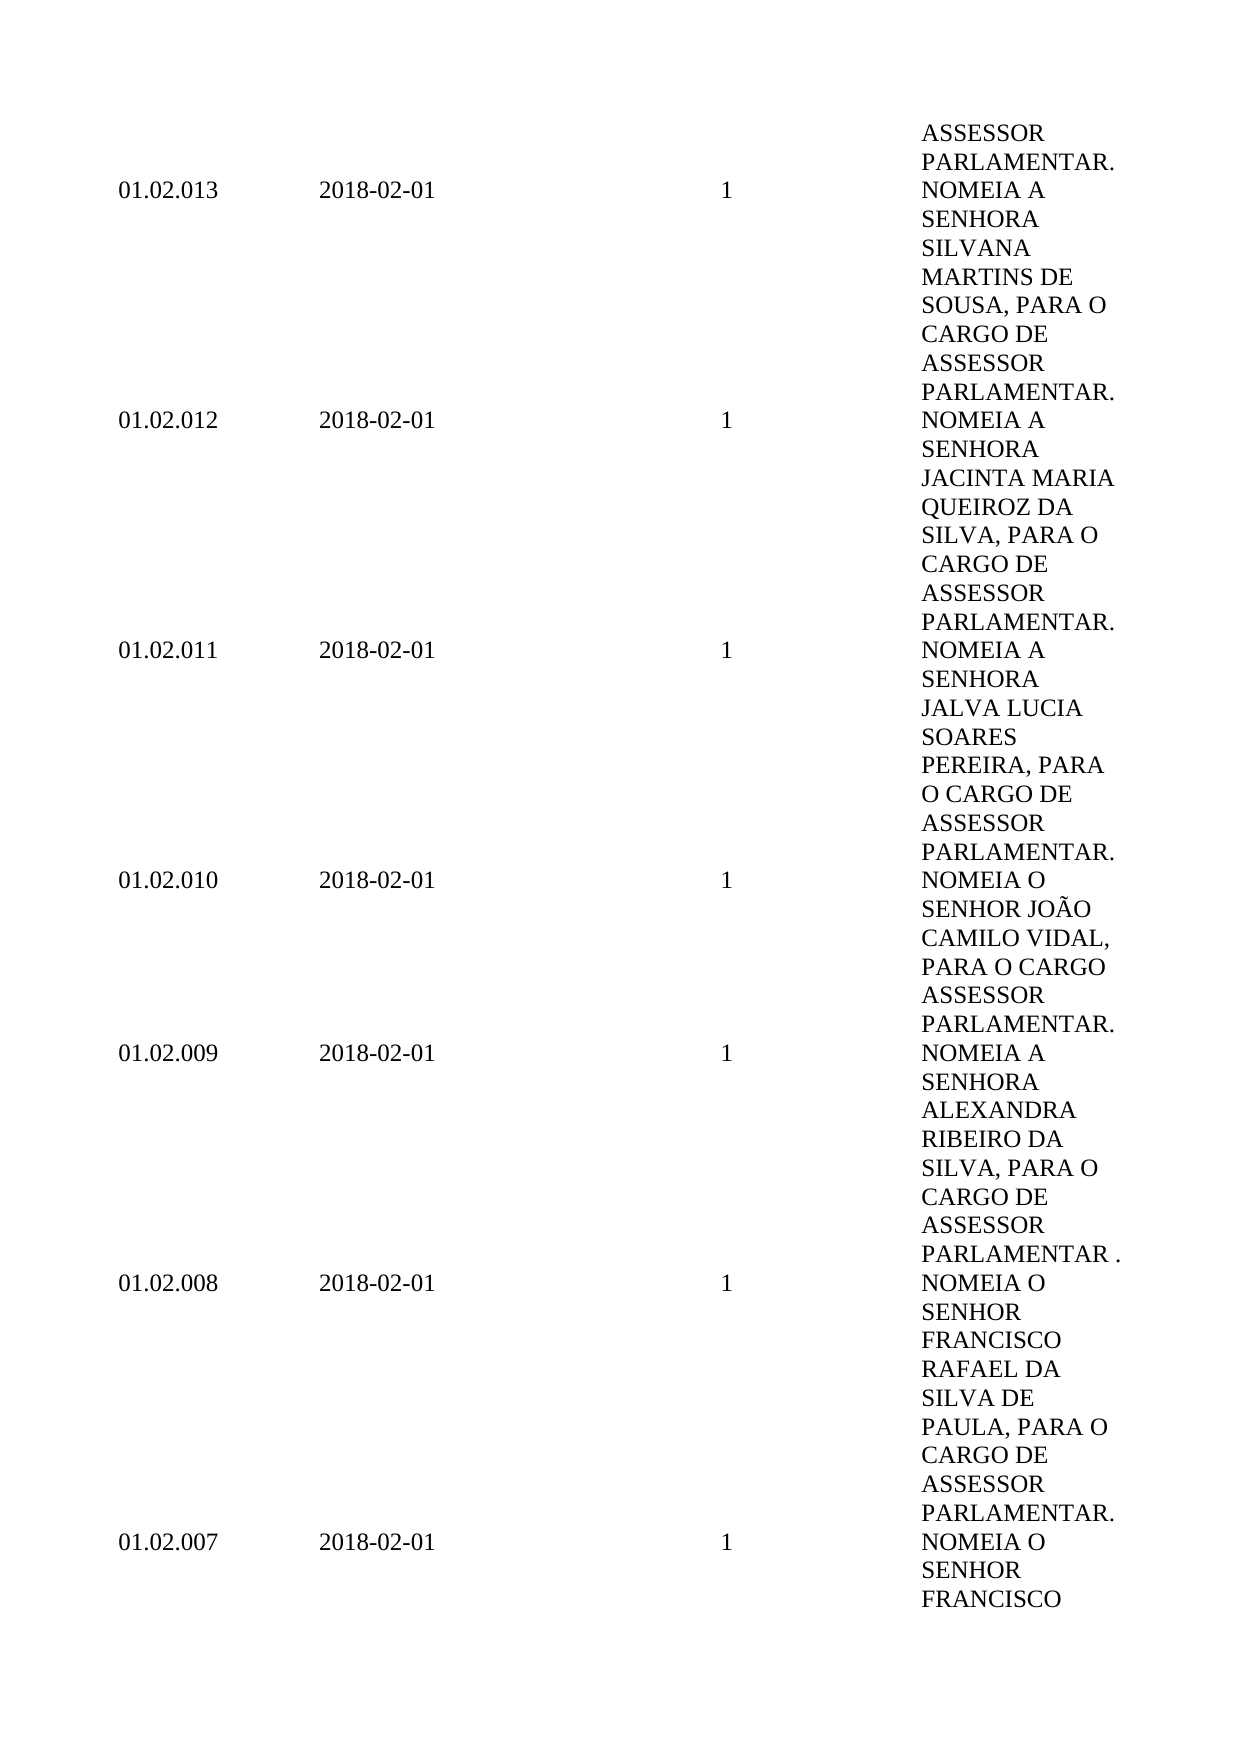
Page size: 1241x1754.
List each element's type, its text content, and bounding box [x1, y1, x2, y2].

table_cell [118, 118, 319, 176]
table_cell [520, 176, 720, 406]
table_cell [520, 866, 720, 1038]
table_cell 2018-02-01 [319, 1038, 519, 1268]
table_cell 01.02.007 [118, 1527, 319, 1613]
table_cell 1 [720, 866, 921, 1038]
table_cell 2018-02-01 [319, 866, 519, 1038]
table_cell 1 [720, 406, 921, 636]
table_cell 2018-02-01 [319, 1527, 519, 1613]
table_cell NOMEIA O SENHOR FRANCISCO [921, 1527, 1122, 1613]
table_cell [520, 406, 720, 636]
table_cell 01.02.008 [118, 1268, 319, 1527]
table_cell [520, 1268, 720, 1527]
table_cell NOMEIA A SENHORA JACINTA MARIA QUEIROZ DA SILVA, PARA O CARGO DE ASSESSOR PARLAMENTAR. [921, 406, 1122, 636]
table_cell 2018-02-01 [319, 406, 519, 636]
table_cell 01.02.012 [118, 406, 319, 636]
table_cell 1 [720, 1038, 921, 1268]
table_cell NOMEIA A SENHORA SILVANA MARTINS DE SOUSA, PARA O CARGO DE ASSESSOR PARLAMENTAR. [921, 176, 1122, 406]
table_cell 01.02.011 [118, 636, 319, 866]
table_cell NOMEIA A SENHORA JALVA LUCIA SOARES PEREIRA, PARA O CARGO DE ASSESSOR PARLAMENTAR. [921, 636, 1122, 866]
table_cell NOMEIA O SENHOR JOÃO CAMILO VIDAL, PARA O CARGO ASSESSOR PARLAMENTAR. [921, 866, 1122, 1038]
table_cell NOMEIA O SENHOR FRANCISCO RAFAEL DA SILVA DE PAULA, PARA O CARGO DE ASSESSOR PARLAMENTAR. [921, 1268, 1122, 1527]
table_cell [720, 118, 921, 176]
table_cell 01.02.009 [118, 1038, 319, 1268]
table_cell 2018-02-01 [319, 176, 519, 406]
table_cell 01.02.010 [118, 866, 319, 1038]
table_cell [520, 636, 720, 866]
table_cell 01.02.013 [118, 176, 319, 406]
table_cell [520, 1038, 720, 1268]
table_cell 2018-02-01 [319, 1268, 519, 1527]
table_cell 1 [720, 636, 921, 866]
table_cell 1 [720, 1527, 921, 1613]
table_cell [319, 118, 519, 176]
table_cell [520, 118, 720, 176]
table_cell NOMEIA A SENHORA ALEXANDRA RIBEIRO DA SILVA, PARA O CARGO DE ASSESSOR PARLAMENTAR . [921, 1038, 1122, 1268]
table_cell ASSESSOR PARLAMENTAR. [921, 118, 1122, 176]
table_cell [520, 1527, 720, 1613]
table_cell 1 [720, 1268, 921, 1527]
table_cell 1 [720, 176, 921, 406]
table_cell 2018-02-01 [319, 636, 519, 866]
